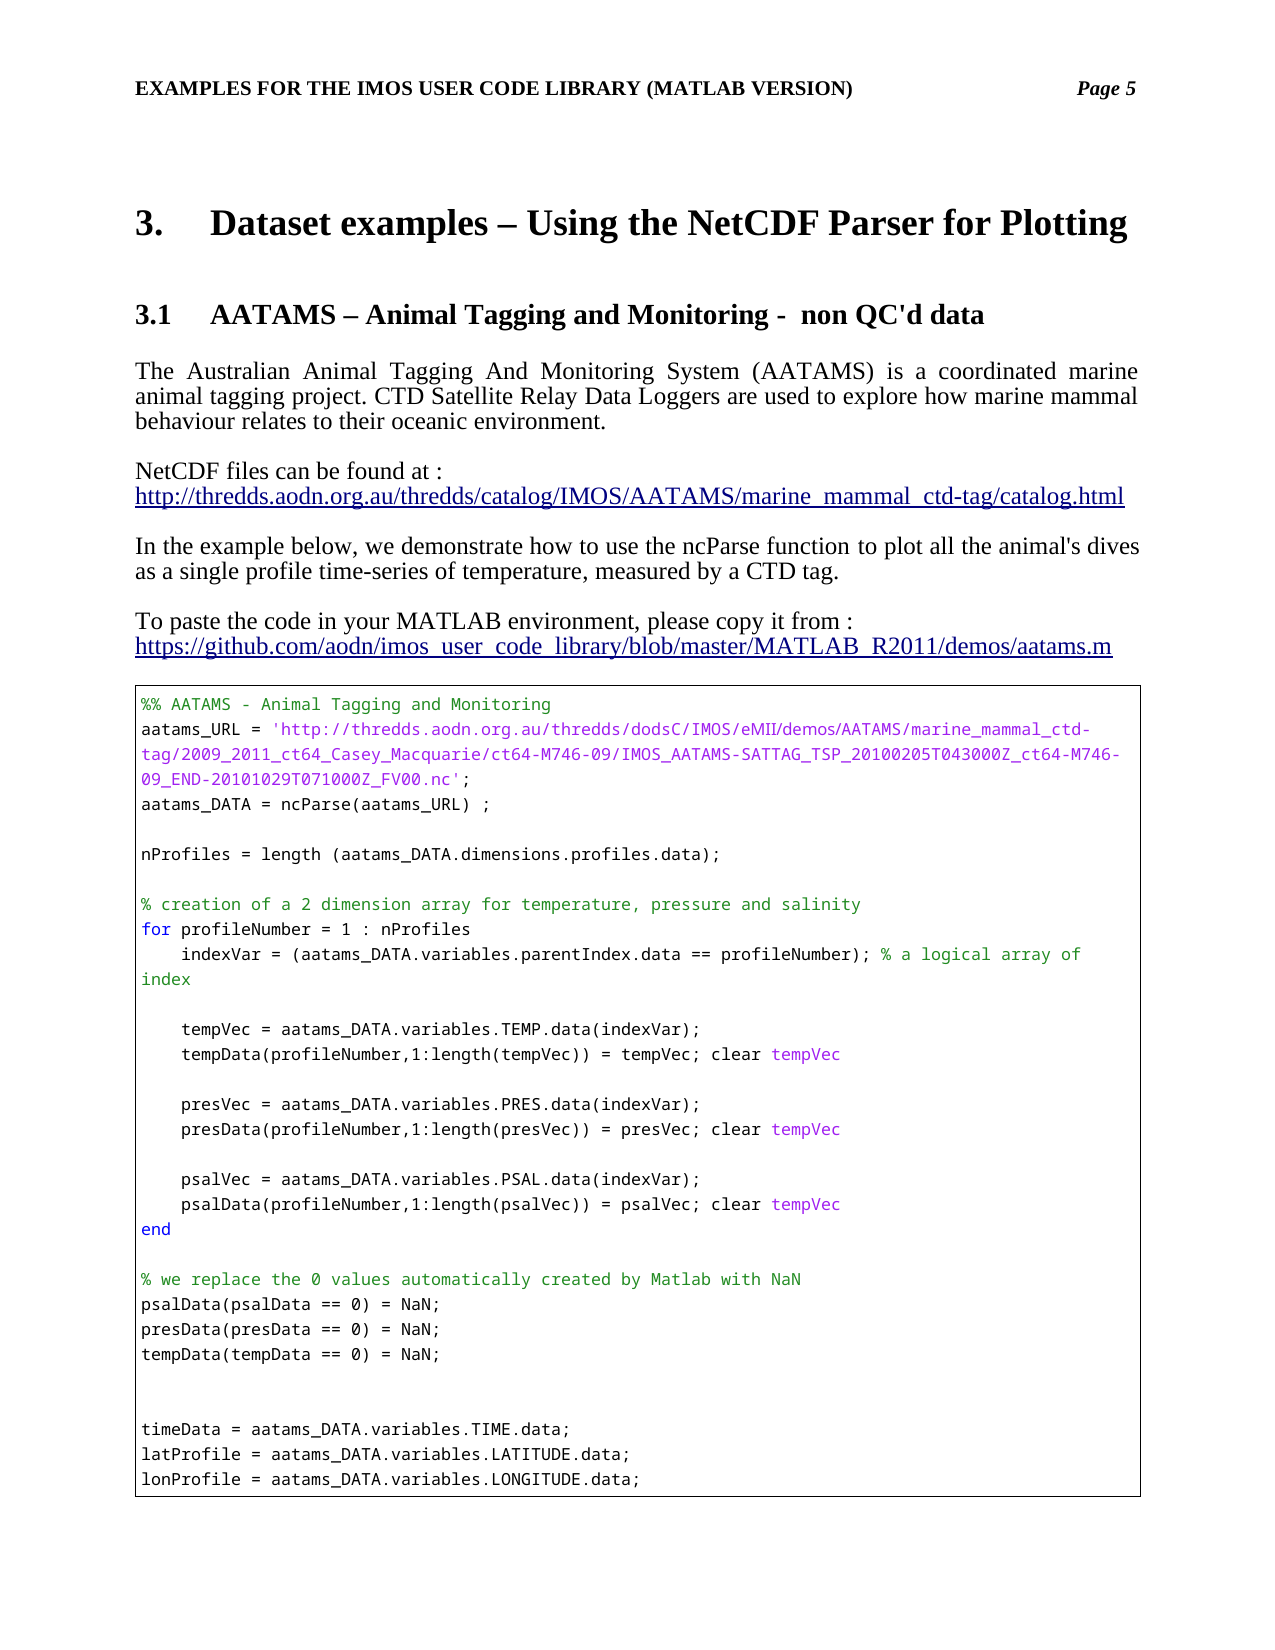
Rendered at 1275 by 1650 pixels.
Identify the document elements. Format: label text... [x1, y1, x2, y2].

subtitle AATAMS – Animal Tagging and Monitoring - non QC'd data [135, 297, 1140, 331]
text The Australian Animal Tagging And Monitoring System (AATAMS) is a coordinated marine animal tagging project. CTD Satellite Relay Data Loggers are used to explore how marine mammal behaviour relates to their oceanic environment. [135, 360, 1140, 435]
text In the example below, we demonstrate how to use the ncParse function to plot all the animal's dives as a single profile time-series of temperature, measured by a CTD tag. [135, 535, 1140, 585]
subtitle Dataset examples – Using the NetCDF Parser for Plotting [135, 200, 1140, 243]
text http://thredds.aodn.org.au/thredds/catalog/IMOS/AATAMS/marine_mammal_ctd-tag/catalog.html [135, 485, 1140, 510]
text https://github.com/aodn/imos_user_code_library/blob/master/MATLAB_R2011/demos/aatams.m [135, 635, 1140, 660]
table_header %% AATAMS - Animal Tagging and Monitoring aatams_URL = 'http://thredds.aodn.org.au/thredds/dodsC/IMOS/eMII/demos/AATAMS/marine_mammal_ctd-tag/2009_2011_ct64_Casey_Macquarie/ct64-M746-09/IMOS_AATAMS-SATTAG_TSP_20100205T043000Z_ct64-M746-09_END-20101029T071000Z_FV00.nc'; aatams_DATA = ncParse(aatams_URL) ; nProfiles = length (aatams_DATA.dimensions.profiles.data); % creation of a 2 dimension array for temperature, pressure and salinity for profileNumber = 1 : nProfiles indexVar = (aatams_DATA.variables.parentIndex.data == profileNumber); % a logical array of index tempVec = aatams_DATA.variables.TEMP.data(indexVar); tempData(profileNumber,1:length(tempVec)) = tempVec; clear tempVec presVec = aatams_DATA.variables.PRES.data(indexVar); presData(profileNumber,1:length(presVec)) = presVec; clear tempVec psalVec = aatams_DATA.variables.PSAL.data(indexVar); psalData(profileNumber,1:length(psalVec)) = psalVec; clear tempVec end % we replace the 0 values automatically created by Matlab with NaN psalData(psalData == 0) = NaN; presData(presData == 0) = NaN; tempData(tempData == 0) = NaN; timeData = aatams_DATA.variables.TIME.data; latProfile = aatams_DATA.variables.LATITUDE.data; lonProfile = aatams_DATA.variables.LONGITUDE.data; [136, 686, 1140, 1496]
text NetCDF files can be found at : [135, 460, 1140, 485]
text To paste the code in your MATLAB environment, please copy it from : [135, 610, 1140, 635]
